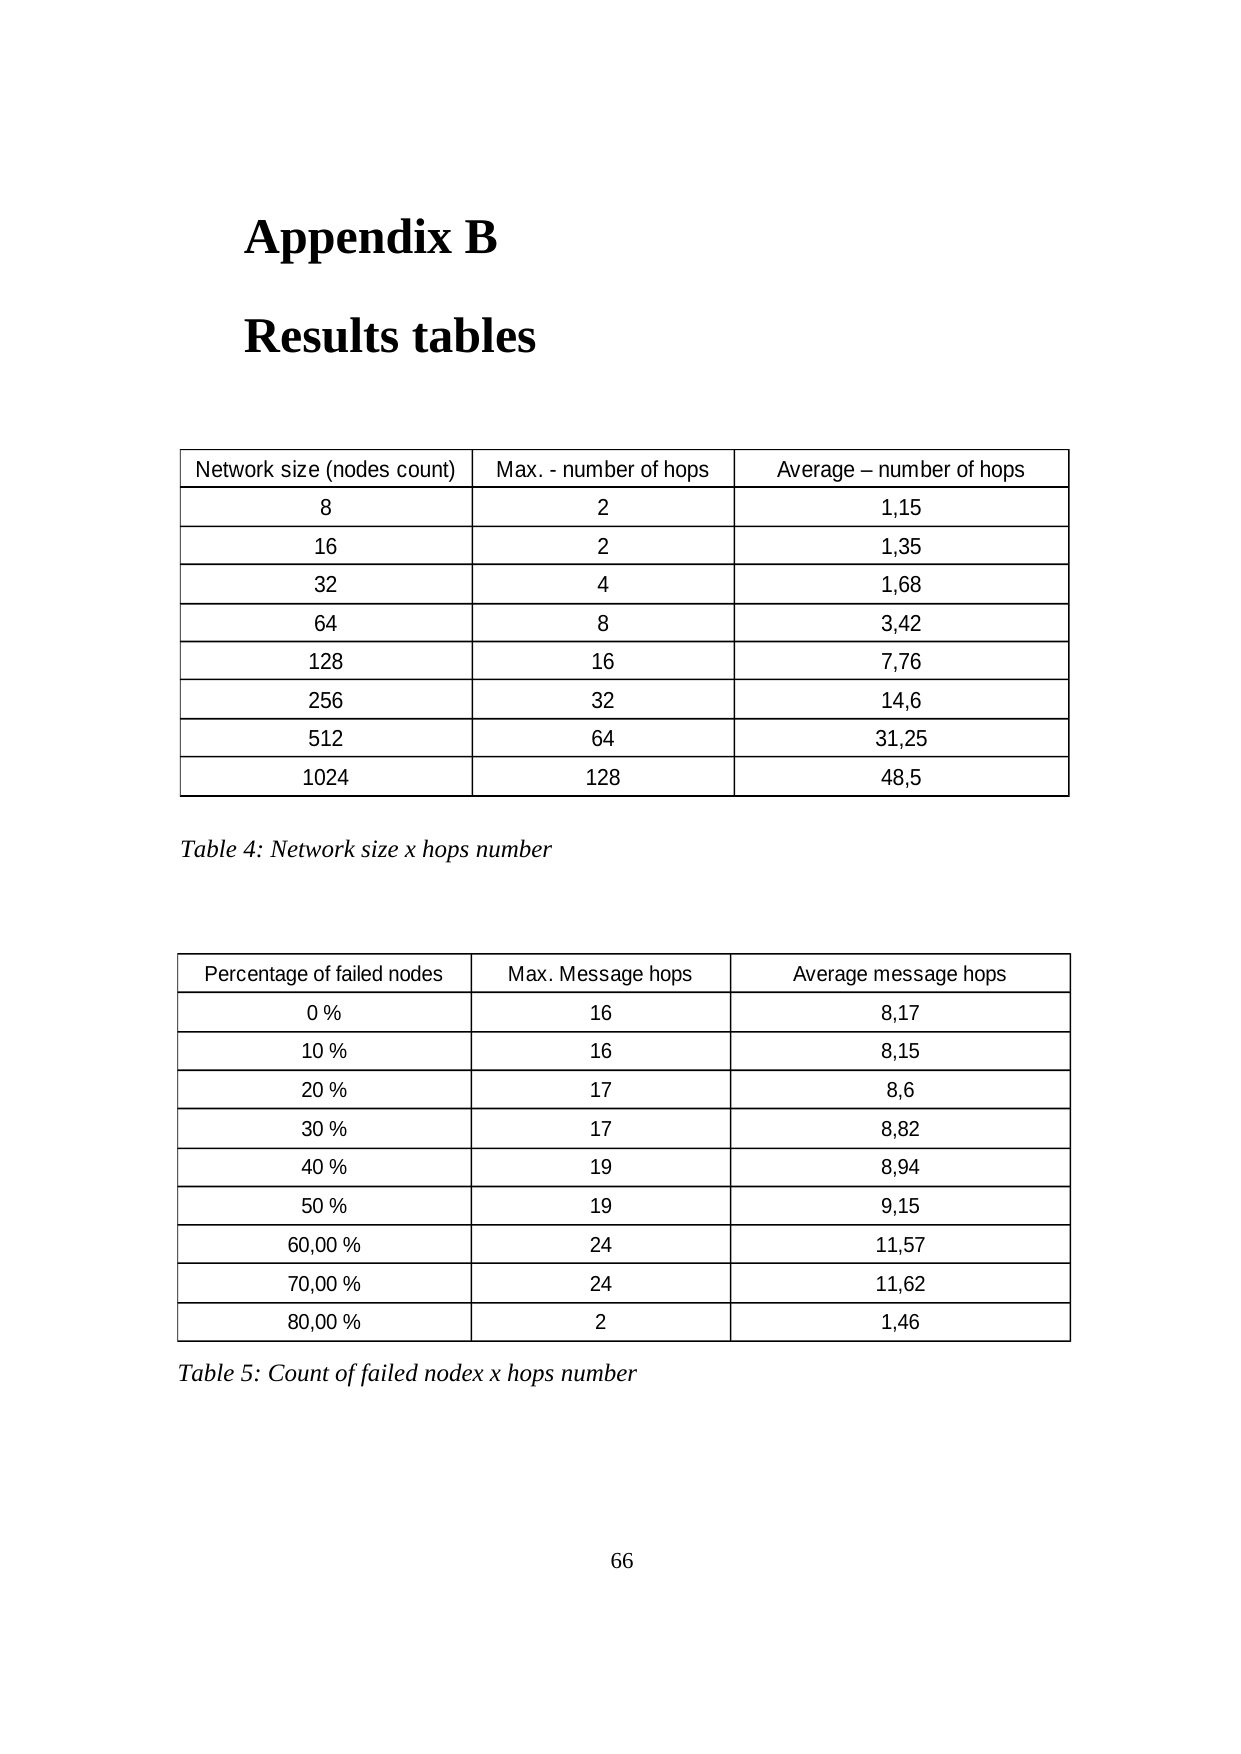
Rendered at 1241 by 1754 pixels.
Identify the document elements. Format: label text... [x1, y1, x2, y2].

text Table 4: Network size x hops number [180, 449, 1071, 863]
list Results tables [206, 305, 1075, 363]
list Appendix B [206, 207, 1075, 264]
text Table 5: Count of failed nodex x hops number [177, 954, 1073, 1387]
